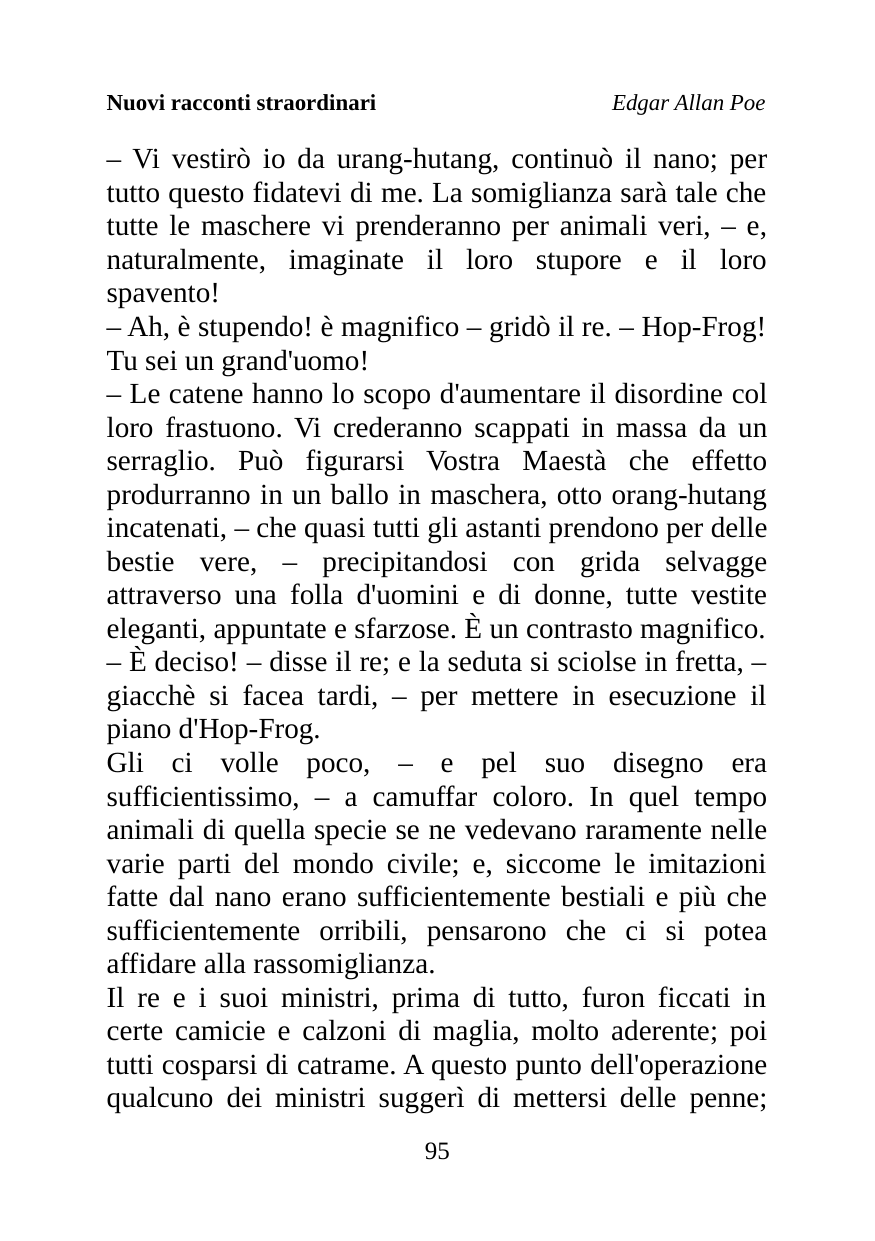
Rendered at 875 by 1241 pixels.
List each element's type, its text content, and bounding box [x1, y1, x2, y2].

text Il re e i suoi ministri, prima di tutto, furon ficcati in certe camicie e calzoni di maglia, molto aderente; poi tutti cosparsi di catrame. A questo punto dell'operazione qualcuno dei ministri suggerì di mettersi delle penne; [106, 980, 768, 1114]
text – È deciso! – disse il re; e la seduta si sciolse in fretta, – giacchè si facea tardi, – per mettere in esecuzione il piano d'Hop-Frog. [106, 644, 768, 745]
text – Ah, è stupendo! è magnifico – gridò il re. – Hop-Frog! Tu sei un grand'uomo! [106, 309, 768, 376]
text – Vi vestirò io da urang-hutang, continuò il nano; per tutto questo fidatevi di me. La somiglianza sarà tale che tutte le maschere vi prenderanno per animali veri, – e, naturalmente, imaginate il loro stupore e il loro spavento! [106, 141, 768, 309]
text Gli ci volle poco, – e pel suo disegno era sufficientissimo, – a camuffar coloro. In quel tempo animali di quella specie se ne vedevano raramente nelle varie parti del mondo civile; e, siccome le imitazioni fatte dal nano erano sufficientemente bestiali e più che sufficientemente orribili, pensarono che ci si potea affidare alla rassomiglianza. [106, 745, 768, 980]
text – Le catene hanno lo scopo d'aumentare il disordine col loro frastuono. Vi crederanno scappati in massa da un serraglio. Può figurarsi Vostra Maestà che effetto produrranno in un ballo in maschera, otto orang-hutang incatenati, – che quasi tutti gli astanti prendono per delle bestie vere, – precipitandosi con grida selvagge attraverso una folla d'uomini e di donne, tutte vestite eleganti, appuntate e sfarzose. È un contrasto magnifico. [106, 376, 768, 644]
